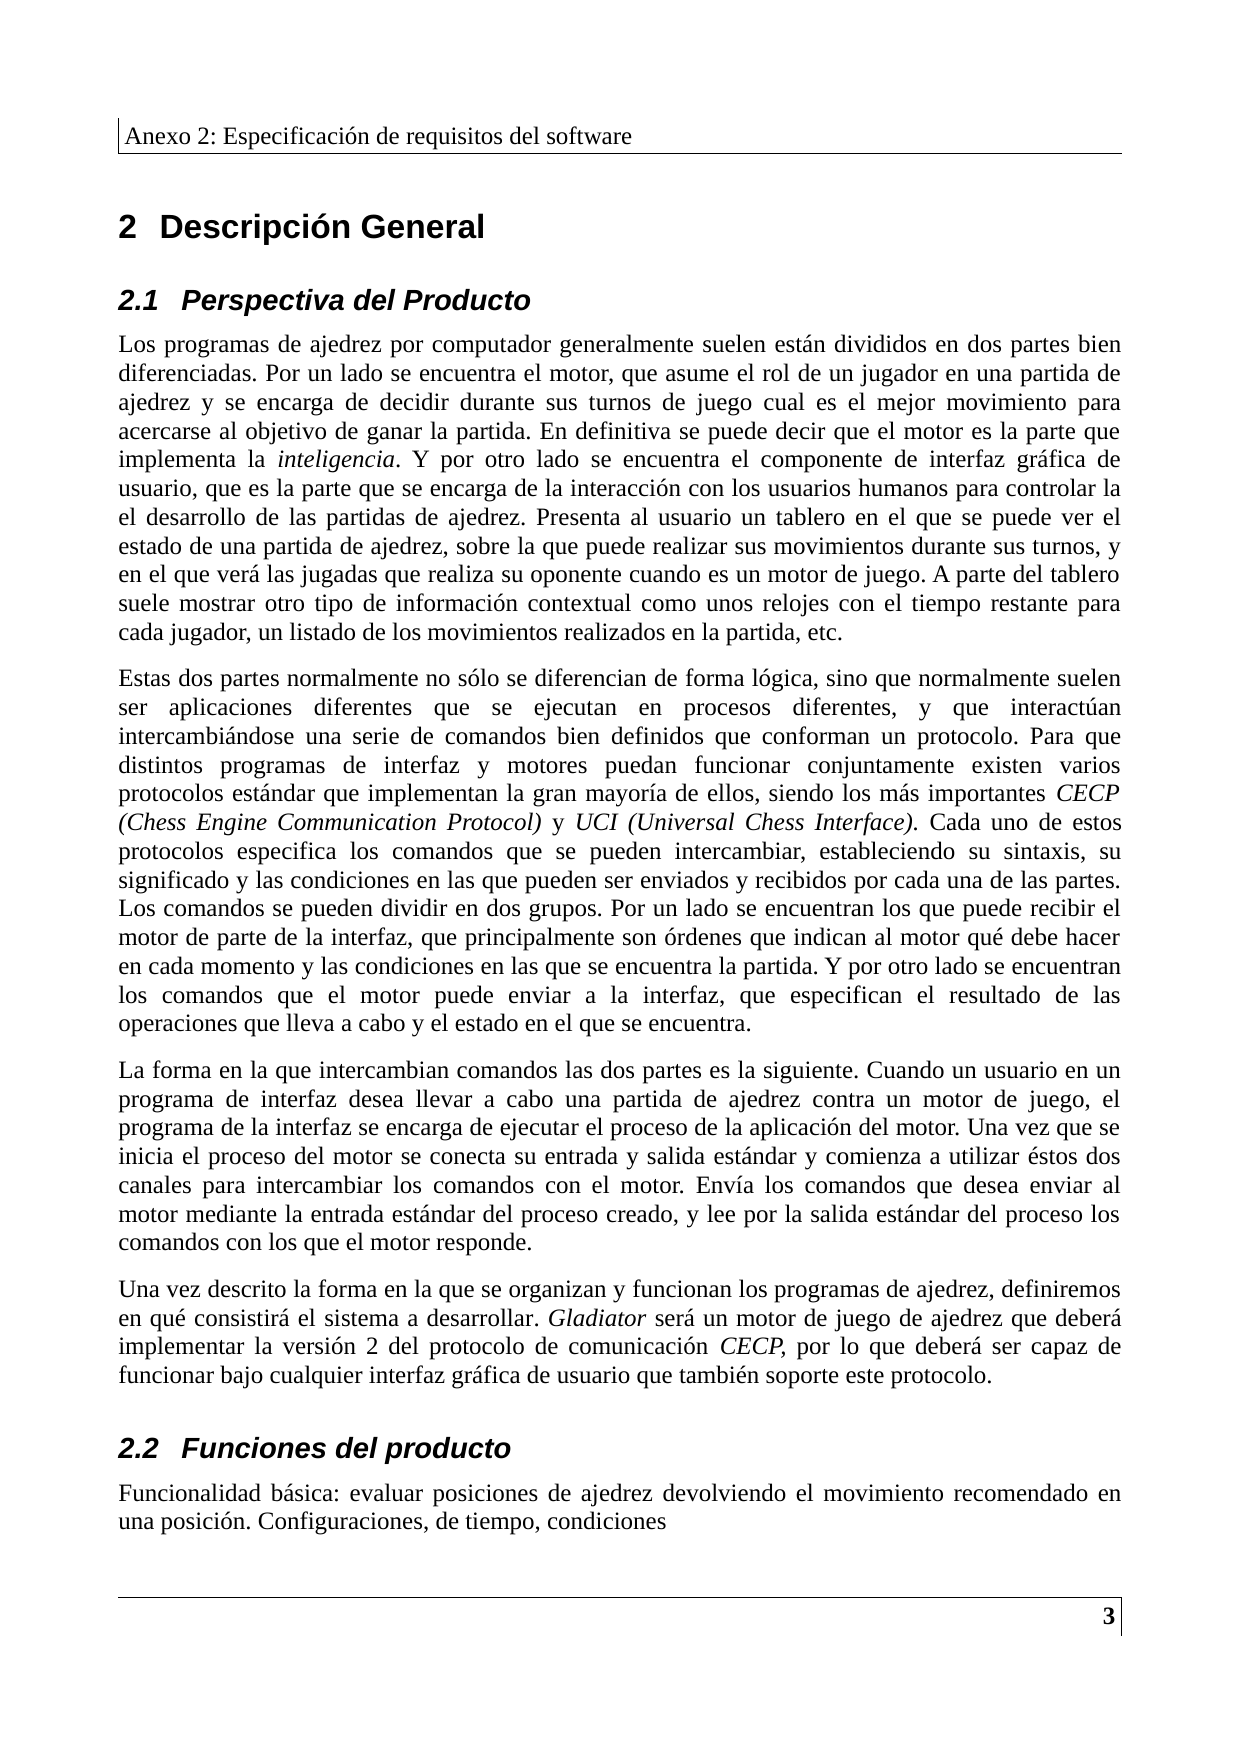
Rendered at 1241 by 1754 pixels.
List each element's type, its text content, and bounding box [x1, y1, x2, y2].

text Los programas de ajedrez por computador generalmente suelen están divididos en dos partes bien diferenciadas. Por un lado se encuentra el motor, que asume el rol de un jugador en una partida de ajedrez y se encarga de decidir durante sus turnos de juego cual es el mejor movimiento para acercarse al objetivo de ganar la partida. En definitiva se puede decir que el motor es la parte que implementa la inteligencia. Y por otro lado se encuentra el componente de interfaz gráfica de usuario, que es la parte que se encarga de la interacción con los usuarios humanos para controlar la el desarrollo de las partidas de ajedrez. Presenta al usuario un tablero en el que se puede ver el estado de una partida de ajedrez, sobre la que puede realizar sus movimientos durante sus turnos, y en el que verá las jugadas que realiza su oponente cuando es un motor de juego. A parte del tablero suele mostrar otro tipo de información contextual como unos relojes con el tiempo restante para cada jugador, un listado de los movimientos realizados en la partida, etc. [118, 329, 1122, 646]
subtitle Descripción General [118, 207, 1122, 246]
text Una vez descrito la forma en la que se organizan y funcionan los programas de ajedrez, definiremos en qué consistirá el sistema a desarrollar. Gladiator será un motor de juego de ajedrez que deberá implementar la versión 2 del protocolo de comunicación CECP, por lo que deberá ser capaz de funcionar bajo cualquier interfaz gráfica de usuario que también soporte este protocolo. [118, 1274, 1122, 1389]
text Estas dos partes normalmente no sólo se diferencian de forma lógica, sino que normalmente suelen ser aplicaciones diferentes que se ejecutan en procesos diferentes, y que interactúan intercambiándose una serie de comandos bien definidos que conforman un protocolo. Para que distintos programas de interfaz y motores puedan funcionar conjuntamente existen varios protocolos estándar que implementan la gran mayoría de ellos, siendo los más importantes CECP (Chess Engine Communication Protocol) y UCI (Universal Chess Interface). Cada uno de estos protocolos especifica los comandos que se pueden intercambiar, estableciendo su sintaxis, su significado y las condiciones en las que pueden ser enviados y recibidos por cada una de las partes. Los comandos se pueden dividir en dos grupos. Por un lado se encuentran los que puede recibir el motor de parte de la interfaz, que principalmente son órdenes que indican al motor qué debe hacer en cada momento y las condiciones en las que se encuentra la partida. Y por otro lado se encuentran los comandos que el motor puede enviar a la interfaz, que especifican el resultado de las operaciones que lleva a cabo y el estado en el que se encuentra. [118, 663, 1122, 1037]
text La forma en la que intercambian comandos las dos partes es la siguiente. Cuando un usuario en un programa de interfaz desea llevar a cabo una partida de ajedrez contra un motor de juego, el programa de la interfaz se encarga de ejecutar el proceso de la aplicación del motor. Una vez que se inicia el proceso del motor se conecta su entrada y salida estándar y comienza a utilizar éstos dos canales para intercambiar los comandos con el motor. Envía los comandos que desea enviar al motor mediante la entrada estándar del proceso creado, y lee por la salida estándar del proceso los comandos con los que el motor responde. [118, 1055, 1122, 1256]
subtitle Perspectiva del Producto [118, 283, 1122, 317]
text Funcionalidad básica: evaluar posiciones de ajedrez devolviendo el movimiento recomendado en una posición. Configuraciones, de tiempo, condiciones [118, 1478, 1122, 1535]
subtitle Funciones del producto [118, 1432, 1122, 1465]
